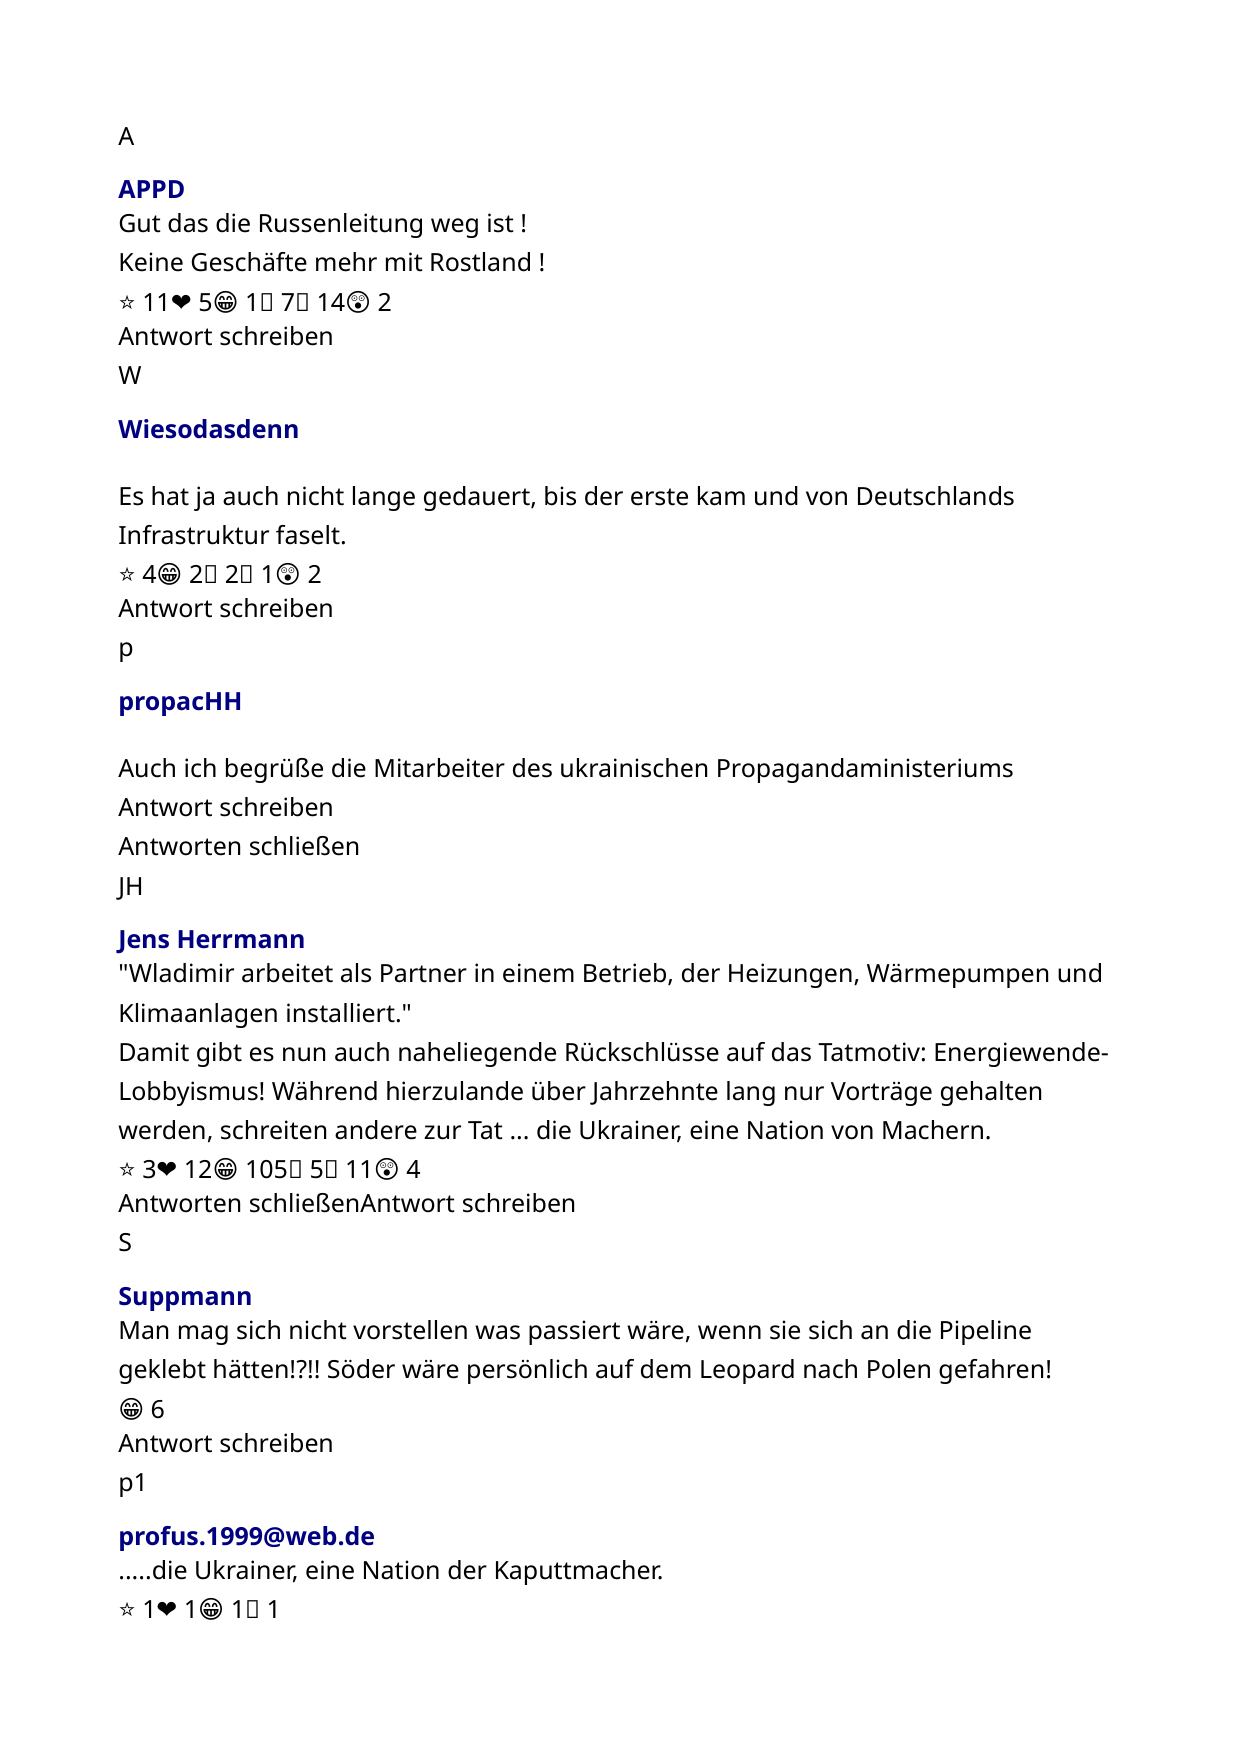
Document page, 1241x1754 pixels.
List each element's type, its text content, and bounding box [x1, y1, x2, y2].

text ⭐️ 11❤️ 5😁 1🙁 7🤨 14😲 2 [118, 284, 1122, 318]
text Antworten schließen [118, 829, 1122, 863]
text Antwort schreiben [118, 318, 1122, 352]
text Damit gibt es nun auch naheliegende Rückschlüsse auf das Tatmotiv: Energiewende-Lobbyismus! Während hierzulande über Jahrzehnte lang nur Vorträge gehalten werden, schreiten andere zur Tat ... die Ukrainer, eine Nation von Machern. [118, 1034, 1122, 1147]
text Antworten schließenAntwort schreiben [118, 1186, 1122, 1220]
text ⭐️ 1❤️ 1😁 1🤨 1 [118, 1591, 1122, 1626]
text W [118, 357, 1122, 392]
text A [118, 118, 1122, 152]
text .....die Ukrainer, eine Nation der Kaputtmacher. [118, 1552, 1122, 1586]
text Gut das die Russenleitung weg ist ! [118, 206, 1122, 240]
text Auch ich begrüße die Mitarbeiter des ukrainischen Propagandaministeriums [118, 751, 1122, 785]
text ⭐️ 3❤️ 12😁 105🙁 5🤨 11😲 4 [118, 1152, 1122, 1186]
text ⭐️ 4😁 2🙁 2🤨 1😲 2 [118, 557, 1122, 591]
text Antwort schreiben [118, 790, 1122, 824]
text Keine Geschäfte mehr mit Rostland ! [118, 245, 1122, 279]
subtitle Suppmann [118, 1279, 1122, 1313]
text Antwort schreiben [118, 591, 1122, 625]
text Man mag sich nicht vorstellen was passiert wäre, wenn sie sich an die Pipeline geklebt hätten!?!! Söder wäre persönlich auf dem Leopard nach Polen gefahren! [118, 1313, 1122, 1386]
text p [118, 630, 1122, 664]
text 😁 6 [118, 1391, 1122, 1425]
subtitle Wiesodasdenn [118, 411, 1122, 445]
subtitle Jens Herrmann [118, 922, 1122, 956]
subtitle profus.1999@web.de [118, 1518, 1122, 1552]
text "Wladimir arbeitet als Partner in einem Betrieb, der Heizungen, Wärmepumpen und Klimaanlagen installiert." [118, 956, 1122, 1029]
text p1 [118, 1464, 1122, 1498]
text S [118, 1225, 1122, 1259]
text Antwort schreiben [118, 1425, 1122, 1459]
text Es hat ja auch nicht lange gedauert, bis der erste kam und von Deutschlands Infrastruktur faselt. [118, 478, 1122, 552]
subtitle APPD [118, 172, 1122, 206]
subtitle propacHH [118, 684, 1122, 718]
text JH [118, 868, 1122, 902]
